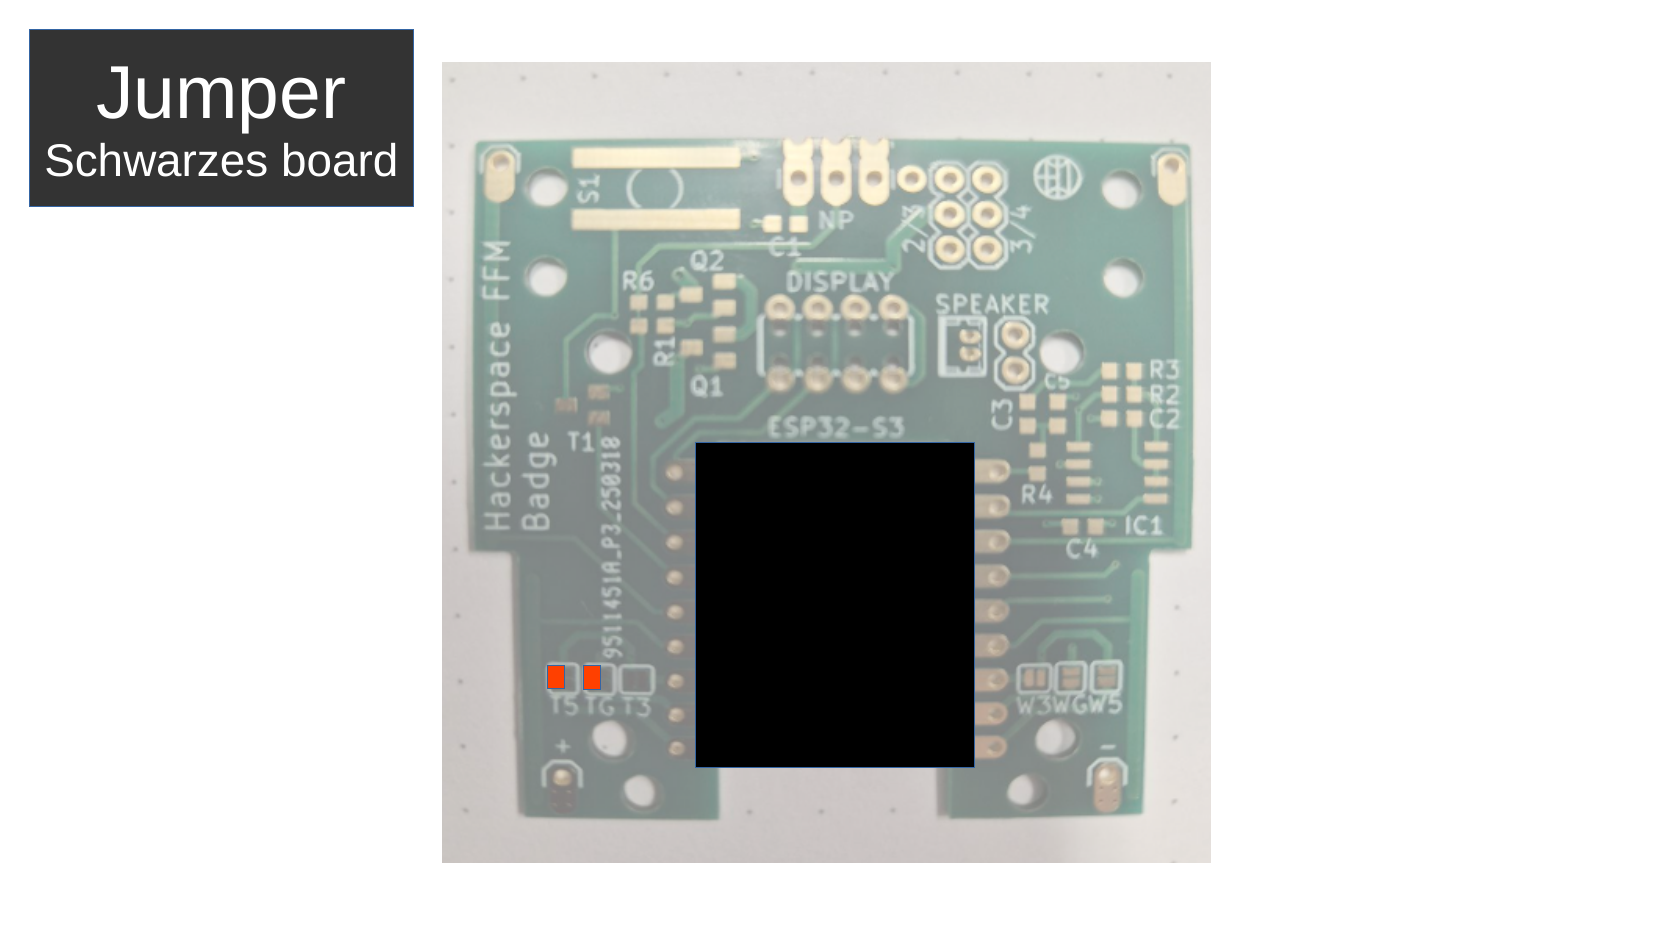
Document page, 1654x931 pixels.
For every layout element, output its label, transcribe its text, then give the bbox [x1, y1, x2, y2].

text_box [547, 665, 565, 689]
text_box [583, 665, 601, 690]
text_box [695, 442, 975, 768]
text_box Jumper Schwarzes board [29, 29, 414, 207]
picture [442, 62, 1211, 863]
